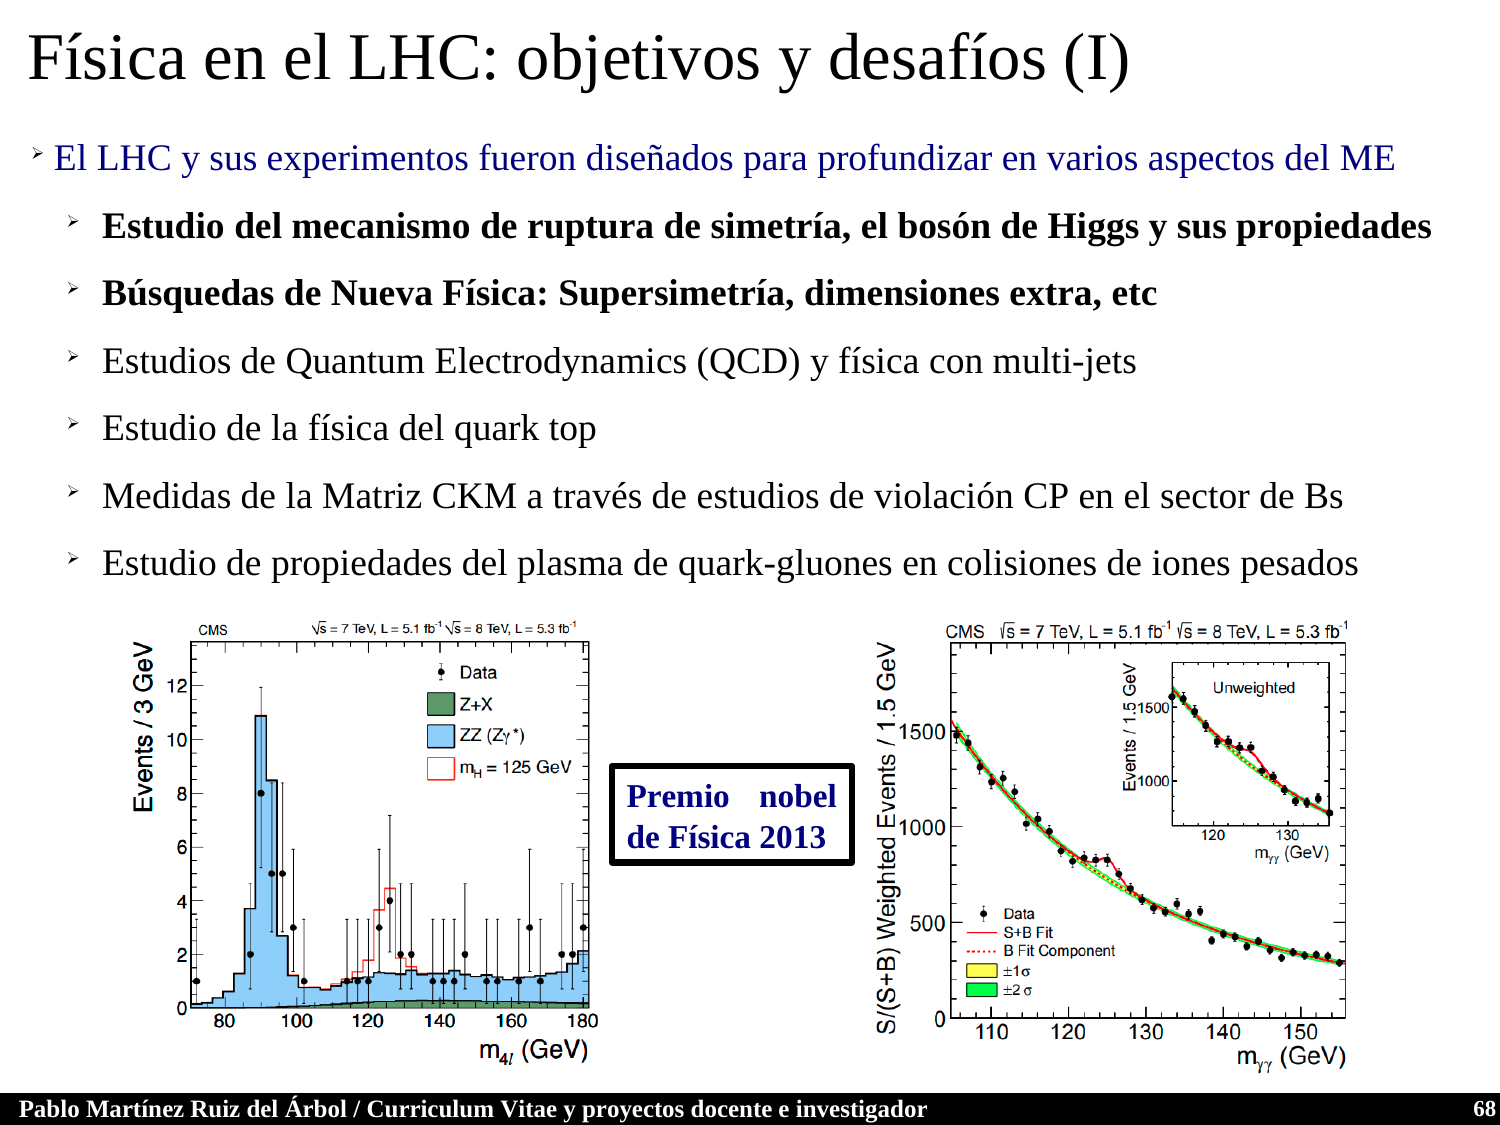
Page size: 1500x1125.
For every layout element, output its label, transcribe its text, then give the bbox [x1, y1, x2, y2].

text_box Física en el LHC: objetivos y desafíos (I) [4, 3, 1156, 111]
picture [853, 615, 1375, 1081]
text_box Premio nobel de Física 2013 [611, 766, 852, 863]
picture [110, 610, 626, 1077]
text_box El LHC y sus experimentos fueron diseñados para profundizar en varios aspectos del ME Estudio del mecanismo de ruptura de simetría, el bosón de Higgs y sus propiedades Búsquedas de Nueva Física: Supersimetría, dimensiones extra, etc Estudios de Quantum Electrodynamics (QCD) y física con multi-jets Estudio de la física del quark top Medidas de la Matriz CKM a través de estudios de violación CP en el sector de Bs Estudio de propiedades del plasma de quark-gluones en colisiones de iones pesados [11, 98, 1500, 631]
